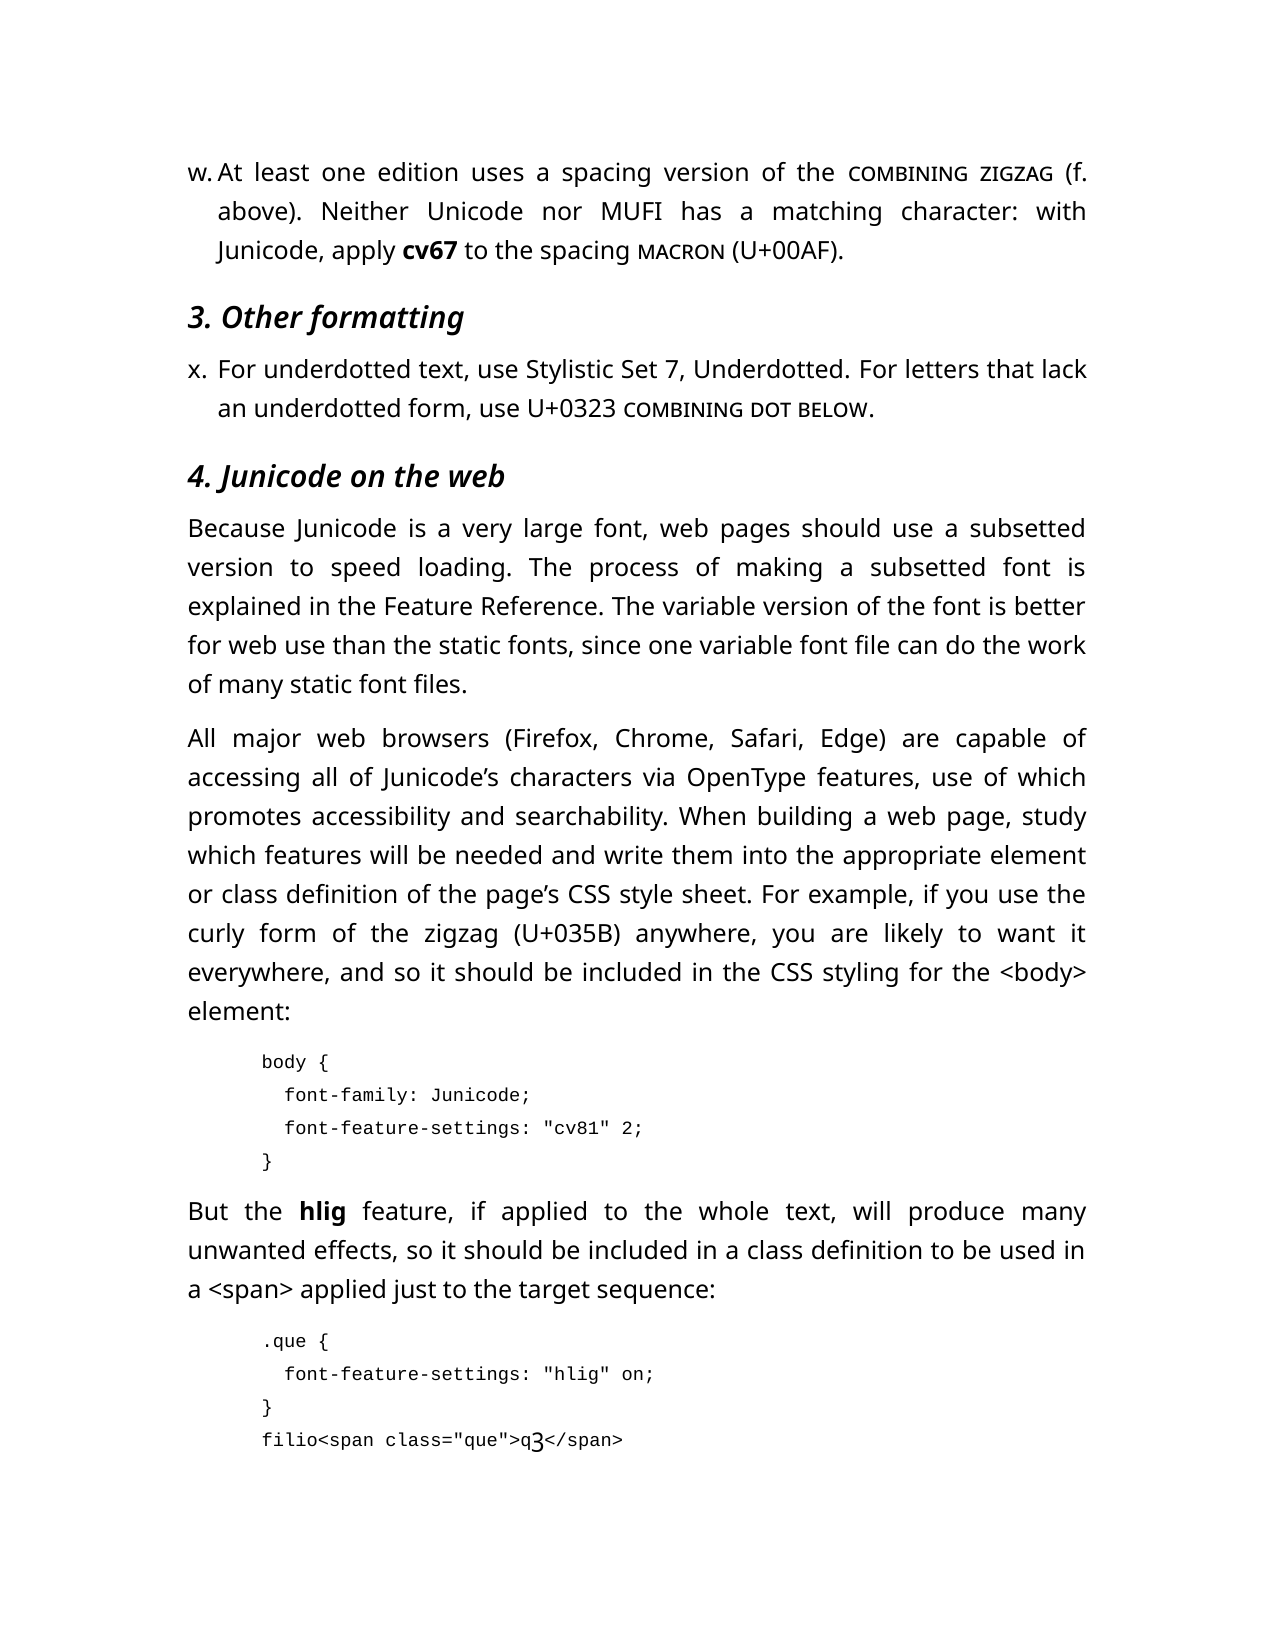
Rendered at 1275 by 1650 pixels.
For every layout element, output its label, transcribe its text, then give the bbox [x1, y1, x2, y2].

list w. At least one edition uses a spacing version of the combining zigzag (f. above). Neither Unicode nor MUFI has a matching character: with Junicode, apply cv67 to the spacing macron (U+00AF). [187, 150, 1087, 267]
text body { [261, 1042, 1087, 1075]
subtitle 4. Junicode on the web [187, 461, 1087, 494]
text All major web browsers (Firefox, Chrome, Safari, Edge) are capable of accessing all of Junicode’s characters via OpenType features, use of which promotes accessibility and searchability. When building a web page, study which features will be needed and write them into the appropriate element or class definition of the page’s CSS style sheet. For example, if you use the curly form of the zigzag (U+035B) anywhere, you are likely to want it everywhere, and so it should be included in the CSS styling for the <body> element: [187, 716, 1087, 1028]
text font-feature-settings: "hlig" on; [261, 1354, 1087, 1387]
text Because Junicode is a very large font, web pages should use a subsetted version to speed loading. The process of making a subsetted font is explained in the Feature Reference. The variable version of the font is better for web use than the static fonts, since one variable font file can do the work of many static font files. [187, 507, 1087, 701]
subtitle 3. Other formatting [187, 302, 1087, 335]
text } [261, 1387, 1087, 1420]
list x. For underdotted text, use Stylistic Set 7, Underdotted. For letters that lack an underdotted form, use U+0323 combining dot below. [187, 348, 1087, 426]
text } [261, 1141, 1087, 1174]
text filio<span class="que">qꝫ</span> [261, 1420, 1087, 1453]
text .que { [261, 1321, 1087, 1354]
text font-feature-settings: "cv81" 2; [261, 1108, 1087, 1141]
text font-family: Junicode; [261, 1075, 1087, 1108]
text But the hlig feature, if applied to the whole text, will produce many unwanted effects, so it should be included in a class definition to be used in a <span> applied just to the target sequence: [187, 1189, 1087, 1306]
